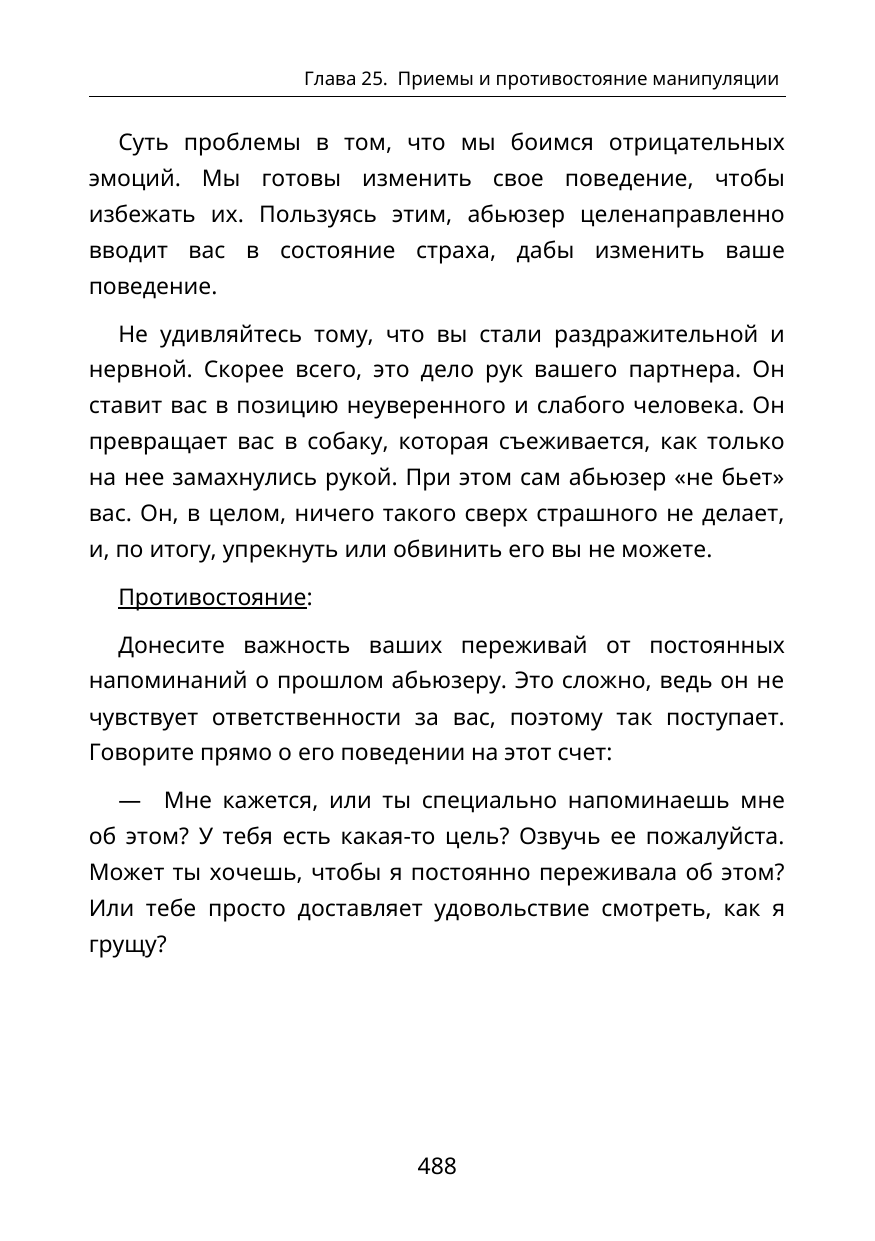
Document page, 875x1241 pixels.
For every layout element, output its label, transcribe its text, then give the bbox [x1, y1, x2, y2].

text Не удивляйтесь тому, что вы стали раздражительной и нервной. Скорее всего, это дело рук вашего партнера. Он ставит вас в позицию неуверенного и слабого человека. Он превращает вас в собаку, которая съеживается, как только на нее замахнулись рукой. При этом сам абьюзер «не бьет» вас. Он, в целом, ничего такого сверх страшного не делает, и, по итогу, упрекнуть или обвинить его вы не можете. [88, 317, 786, 564]
text Противостояние: [88, 581, 786, 612]
text Суть проблемы в том, что мы боимся отрицательных эмоций. Мы готовы изменить свое поведение, чтобы избежать их. Пользуясь этим, абьюзер целенаправленно вводит вас в состояние страха, дабы изменить ваше поведение. [88, 126, 786, 301]
text Донесите важность ваших переживай от постоянных напоминаний о прошлом абьюзеру. Это сложно, ведь он не чувствует ответственности за вас, поэтому так поступает. Говорите прямо о его поведении на этот счет: [88, 628, 786, 768]
list Мне кажется, или ты специально напоминаешь мне об этом? У тебя есть какая-то цель? Озвучь ее пожалуйста. Может ты хочешь, чтобы я постоянно переживала об этом? Или тебе просто доставляет удовольствие смотреть, как я грущу? [88, 784, 786, 959]
